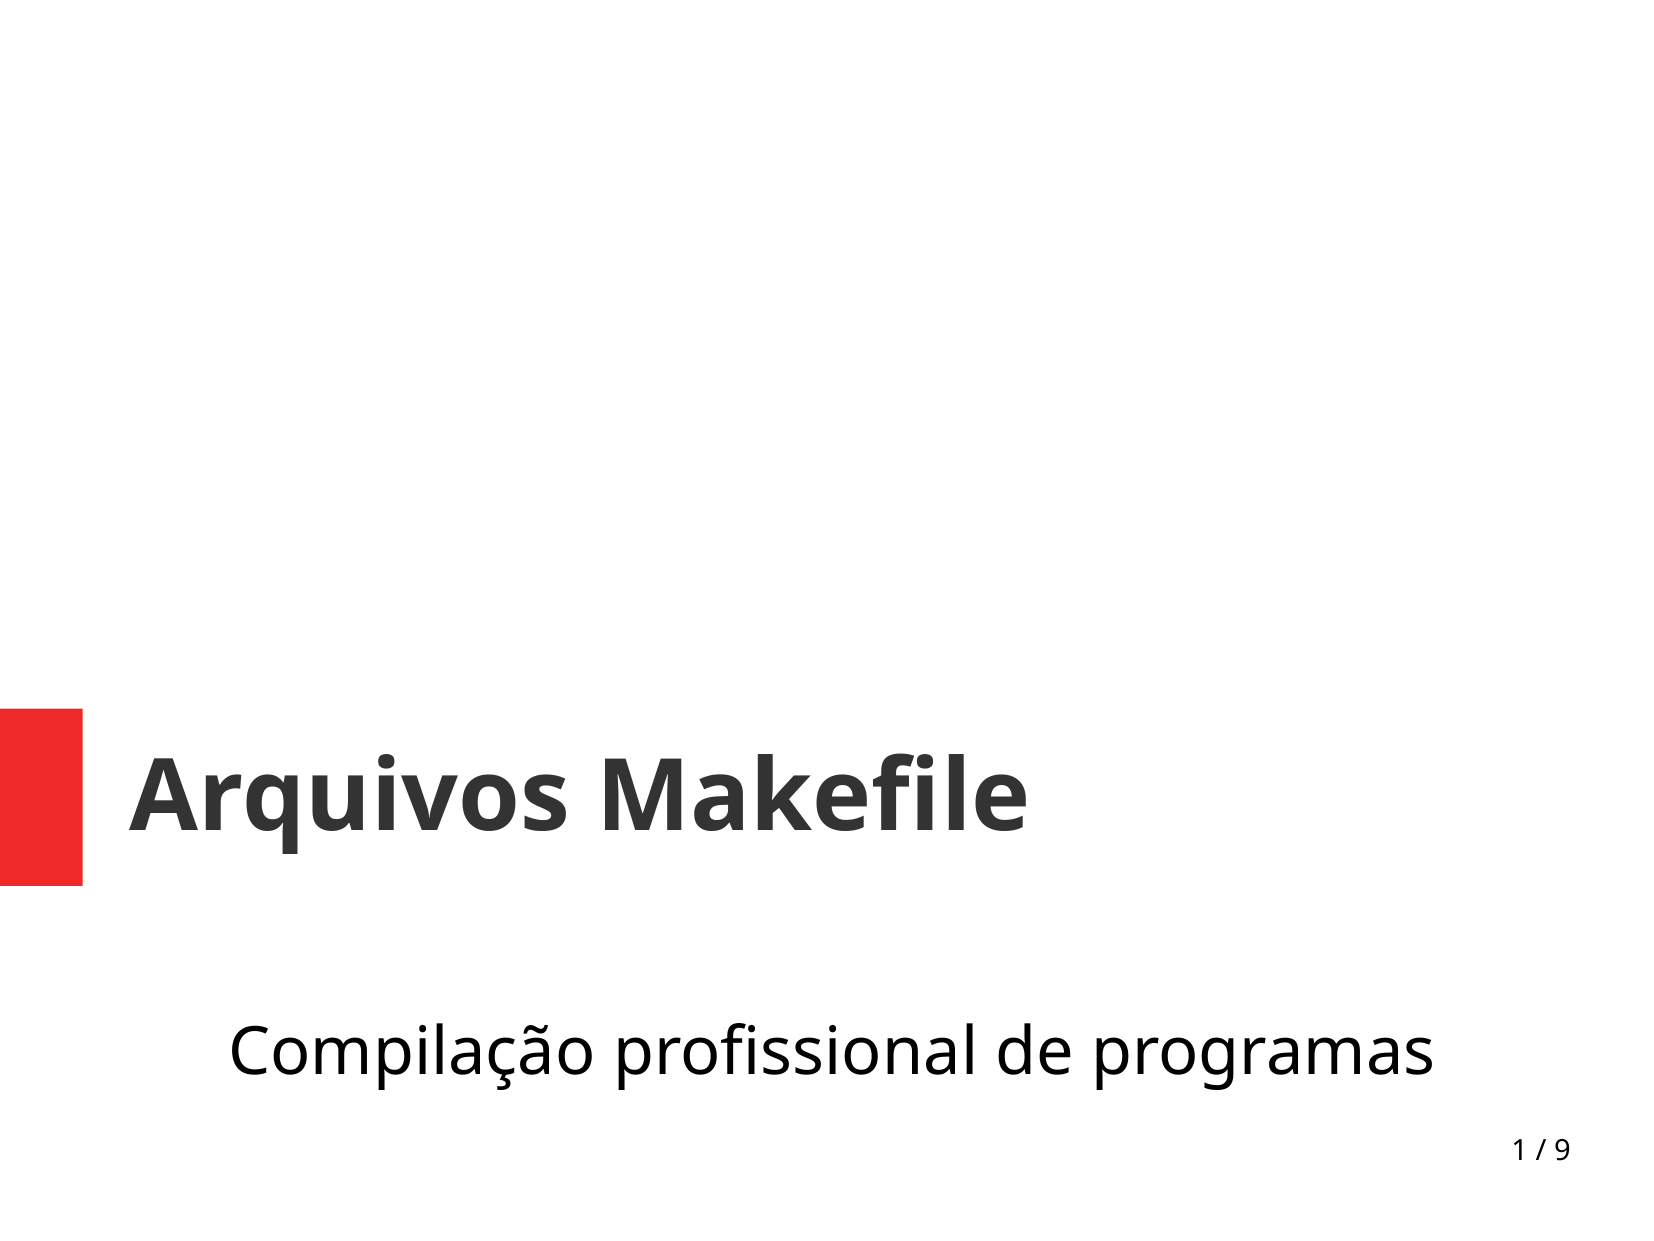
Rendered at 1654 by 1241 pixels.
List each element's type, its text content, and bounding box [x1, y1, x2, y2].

title Arquivos Makefile [129, 673, 1536, 910]
subtitle Compilação profissional de programas [129, 968, 1536, 1130]
